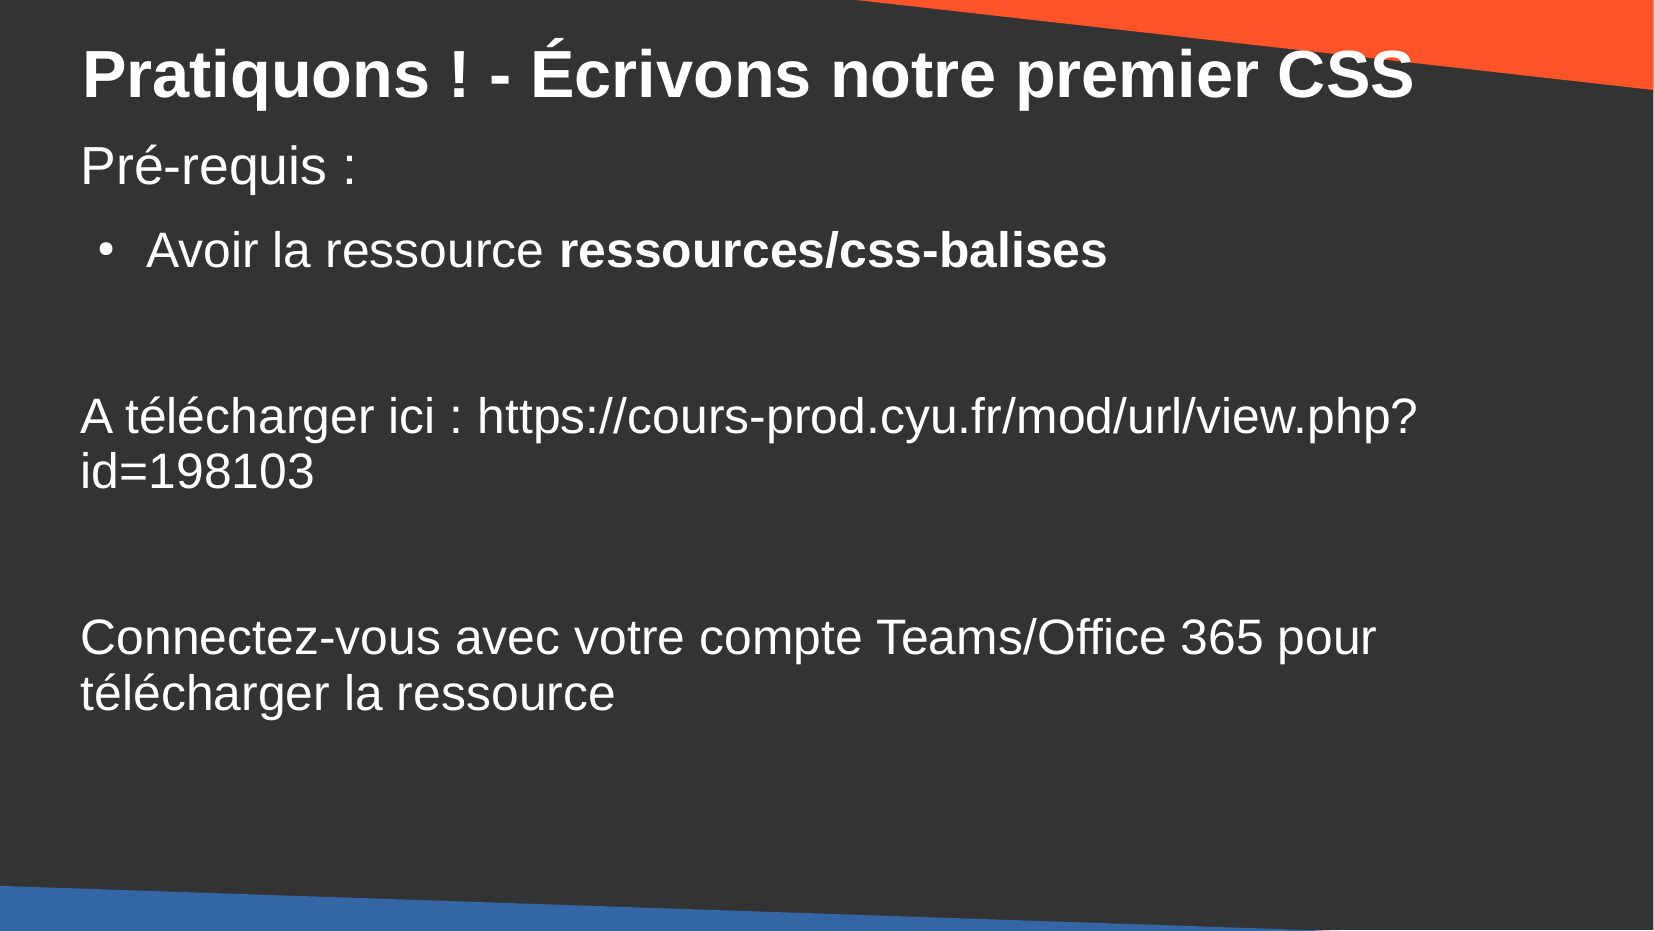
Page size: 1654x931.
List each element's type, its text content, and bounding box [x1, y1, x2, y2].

text_box [856, 0, 1654, 91]
title Pratiquons ! - Écrivons notre premier CSS [82, 37, 1571, 114]
list Pré-requis : Avoir la ressource ressources/css-balises A télécharger ici : https://cours-prod.cyu.fr/mod/url/view.php?id=198103 Connectez-vous avec votre compte Teams/Office 365 pour télécharger la ressource [80, 135, 1620, 721]
text_box [0, 885, 1337, 931]
